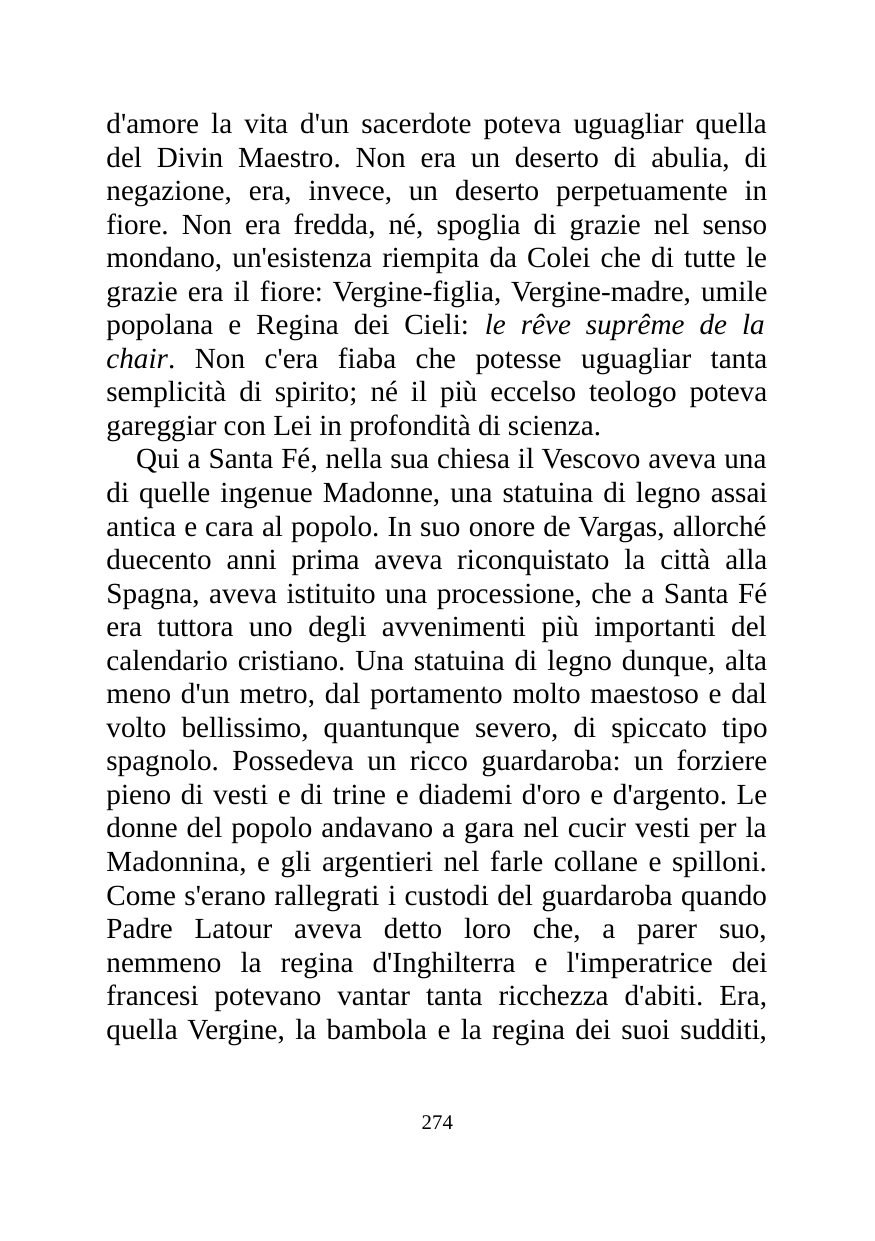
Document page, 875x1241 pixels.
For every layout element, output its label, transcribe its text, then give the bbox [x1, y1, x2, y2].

text d'amore la vita d'un sacerdote poteva uguagliar quella del Divin Maestro. Non era un deserto di abulia, di negazione, era, invece, un deserto perpetuamente in fiore. Non era fredda, né, spoglia di grazie nel senso mondano, un'esistenza riempita da Colei che di tutte le grazie era il fiore: Vergine-figlia, Vergine-madre, umile popolana e Regina dei Cieli: le rêve suprême de la chair. Non c'era fiaba che potesse uguagliar tanta semplicità di spirito; né il più eccelso teologo poteva gareggiar con Lei in profondità di scienza. [106, 106, 768, 442]
text Qui a Santa Fé, nella sua chiesa il Vescovo aveva una di quelle ingenue Madonne, una statuina di legno assai antica e cara al popolo. In suo onore de Vargas, allorché duecento anni prima aveva riconquistato la città alla Spagna, aveva istituito una processione, che a Santa Fé era tuttora uno degli avvenimenti più importanti del calendario cristiano. Una statuina di legno dunque, alta meno d'un metro, dal portamento molto maestoso e dal volto bellissimo, quantunque severo, di spiccato tipo spagnolo. Possedeva un ricco guardaroba: un forziere pieno di vesti e di trine e diademi d'oro e d'argento. Le donne del popolo andavano a gara nel cucir vesti per la Madonnina, e gli argentieri nel farle collane e spilloni. Come s'erano rallegrati i custodi del guardaroba quando Padre Latour aveva detto loro che, a parer suo, nemmeno la regina d'Inghilterra e l'imperatrice dei francesi potevano vantar tanta ricchezza d'abiti. Era, quella Vergine, la bambola e la regina dei suoi sudditi, [106, 442, 768, 1045]
